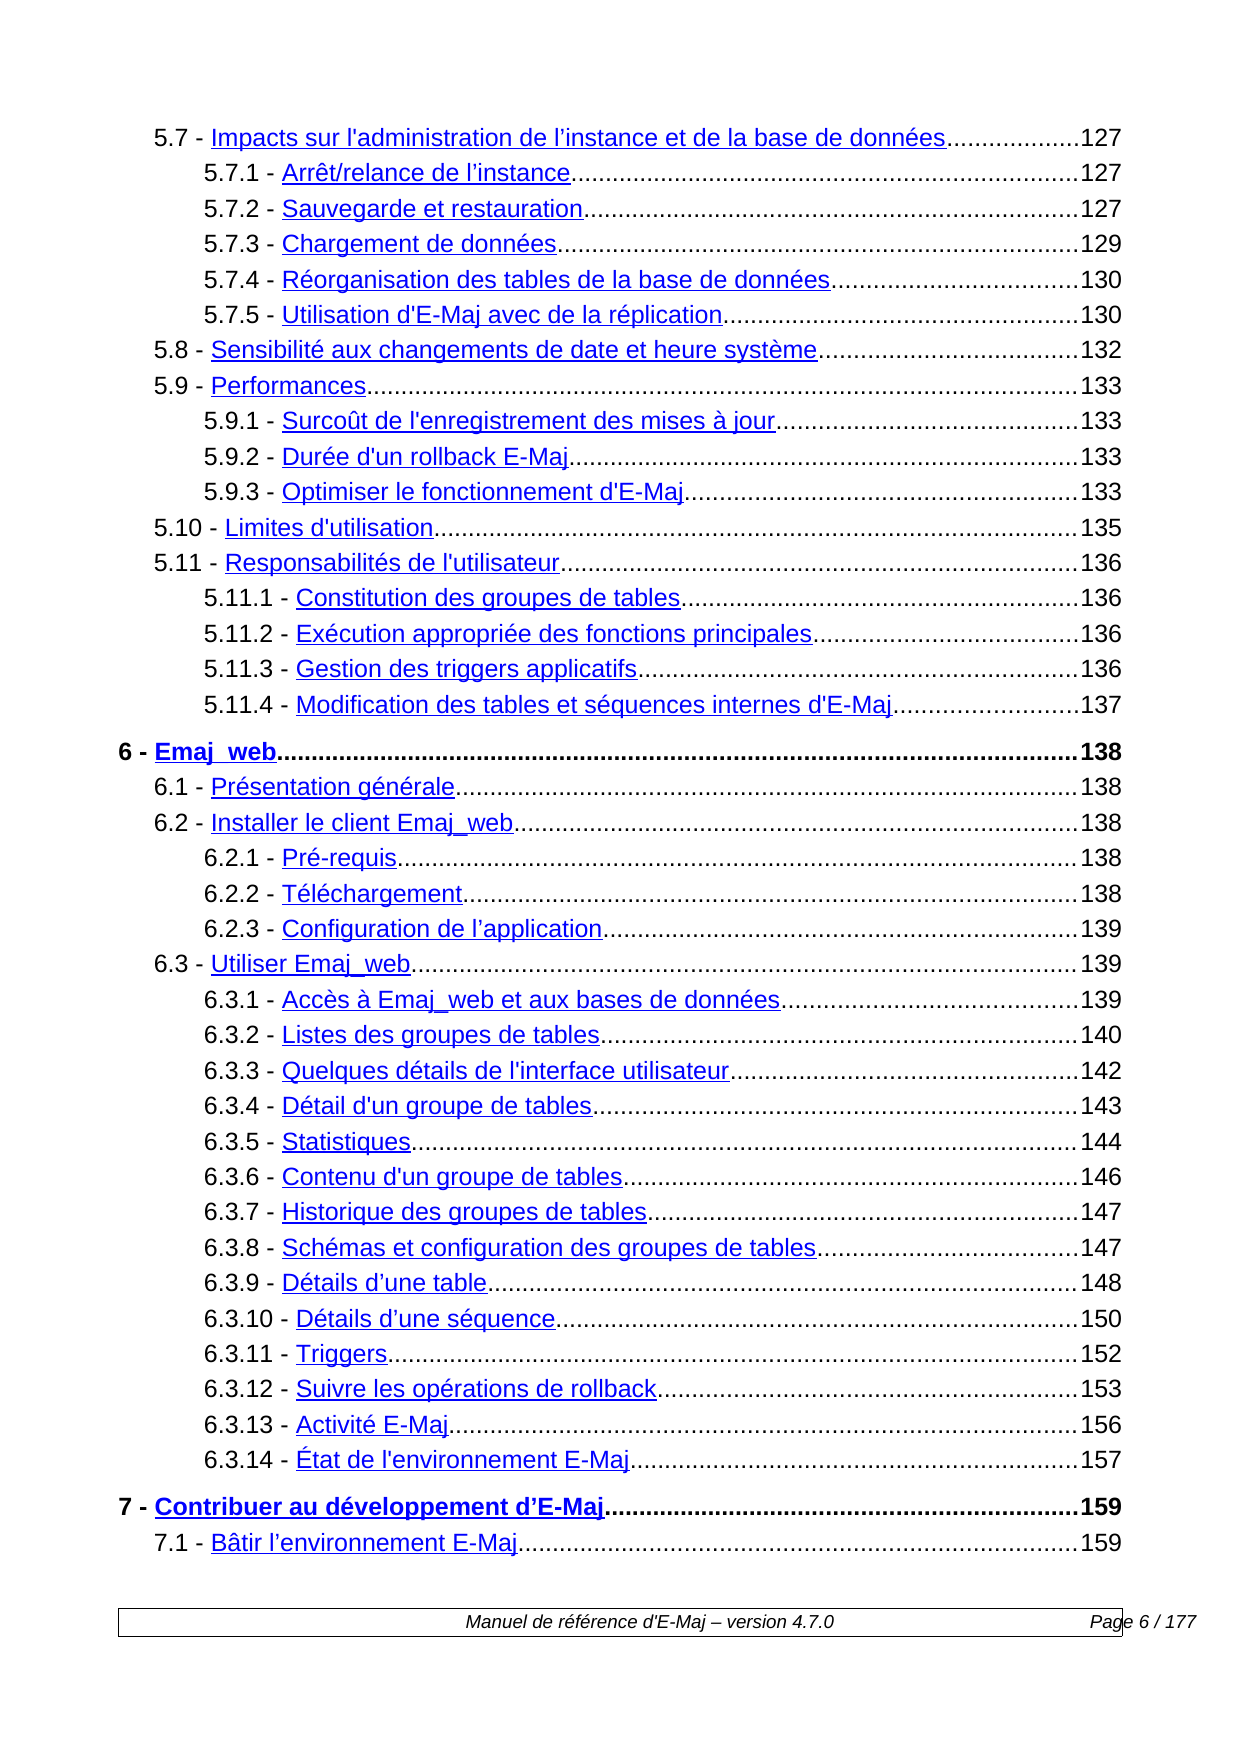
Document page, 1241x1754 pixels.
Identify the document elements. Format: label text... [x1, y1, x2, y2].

text 5.7.3 - Chargement de données 129 [168, 224, 1122, 260]
text 6.3.8 - Schémas et configuration des groupes de tables 147 [168, 1228, 1122, 1263]
text 6.1 - Présentation générale 138 [118, 767, 1122, 803]
text 5.11.2 - Exécution appropriée des fonctions principales 136 [168, 614, 1122, 649]
text 6.3.14 - État de l'environnement E-Maj 157 [168, 1440, 1122, 1476]
text 6.3 - Utiliser Emaj_web 139 [118, 944, 1122, 980]
text 5.9 - Performances 133 [118, 366, 1122, 401]
text 6.2.1 - Pré-requis 138 [168, 838, 1122, 874]
text 5.9.1 - Surcoût de l'enregistrement des mises à jour 133 [168, 401, 1122, 437]
text 6.3.1 - Accès à Emaj_web et aux bases de données 139 [168, 980, 1122, 1015]
text 6.3.2 - Listes des groupes de tables 140 [168, 1015, 1122, 1051]
text 6.3.5 - Statistiques 144 [168, 1122, 1122, 1157]
text 7.1 - Bâtir l’environnement E-Maj 159 [118, 1523, 1122, 1558]
text 5.7.2 - Sauvegarde et restauration 127 [168, 189, 1122, 224]
text 6.2 - Installer le client Emaj_web 138 [118, 803, 1122, 838]
text 6.3.3 - Quelques détails de l'interface utilisateur 142 [168, 1051, 1122, 1086]
text 6.2.3 - Configuration de l’application 139 [168, 909, 1122, 944]
text 5.7.1 - Arrêt/relance de l’instance 127 [168, 153, 1122, 189]
text 6.3.13 - Activité E-Maj 156 [168, 1405, 1122, 1440]
text 6.3.9 - Détails d’une table 148 [168, 1263, 1122, 1299]
text 6.3.10 - Détails d’une séquence 150 [168, 1299, 1122, 1334]
text 6.2.2 - Téléchargement 138 [168, 874, 1122, 909]
text 5.8 - Sensibilité aux changements de date et heure système 132 [118, 331, 1122, 366]
text 6.3.11 - Triggers 152 [168, 1334, 1122, 1369]
text 5.11.1 - Constitution des groupes de tables 136 [168, 578, 1122, 614]
text 6.3.4 - Détail d'un groupe de tables 143 [168, 1086, 1122, 1122]
text 5.11.3 - Gestion des triggers applicatifs 136 [168, 649, 1122, 685]
text 5.10 - Limites d'utilisation 135 [118, 508, 1122, 543]
text 6.3.6 - Contenu d'un groupe de tables 146 [168, 1157, 1122, 1192]
text 5.7 - Impacts sur l'administration de l’instance et de la base de données 127 [118, 118, 1122, 153]
text 5.11.4 - Modification des tables et séquences internes d'E-Maj 137 [168, 685, 1122, 720]
text 5.7.5 - Utilisation d'E-Maj avec de la réplication 130 [168, 295, 1122, 331]
text 6.3.7 - Historique des groupes de tables 147 [168, 1192, 1122, 1228]
text 5.9.3 - Optimiser le fonctionnement d'E-Maj 133 [168, 472, 1122, 508]
text 6.3.12 - Suivre les opérations de rollback 153 [168, 1369, 1122, 1405]
text 5.11 - Responsabilités de l'utilisateur 136 [118, 543, 1122, 578]
text 5.9.2 - Durée d'un rollback E-Maj 133 [168, 437, 1122, 472]
text 7 - Contribuer au développement d’E-Maj 159 [118, 1487, 1122, 1523]
text 5.7.4 - Réorganisation des tables de la base de données 130 [168, 260, 1122, 295]
text 6 - Emaj_web 138 [118, 732, 1122, 767]
